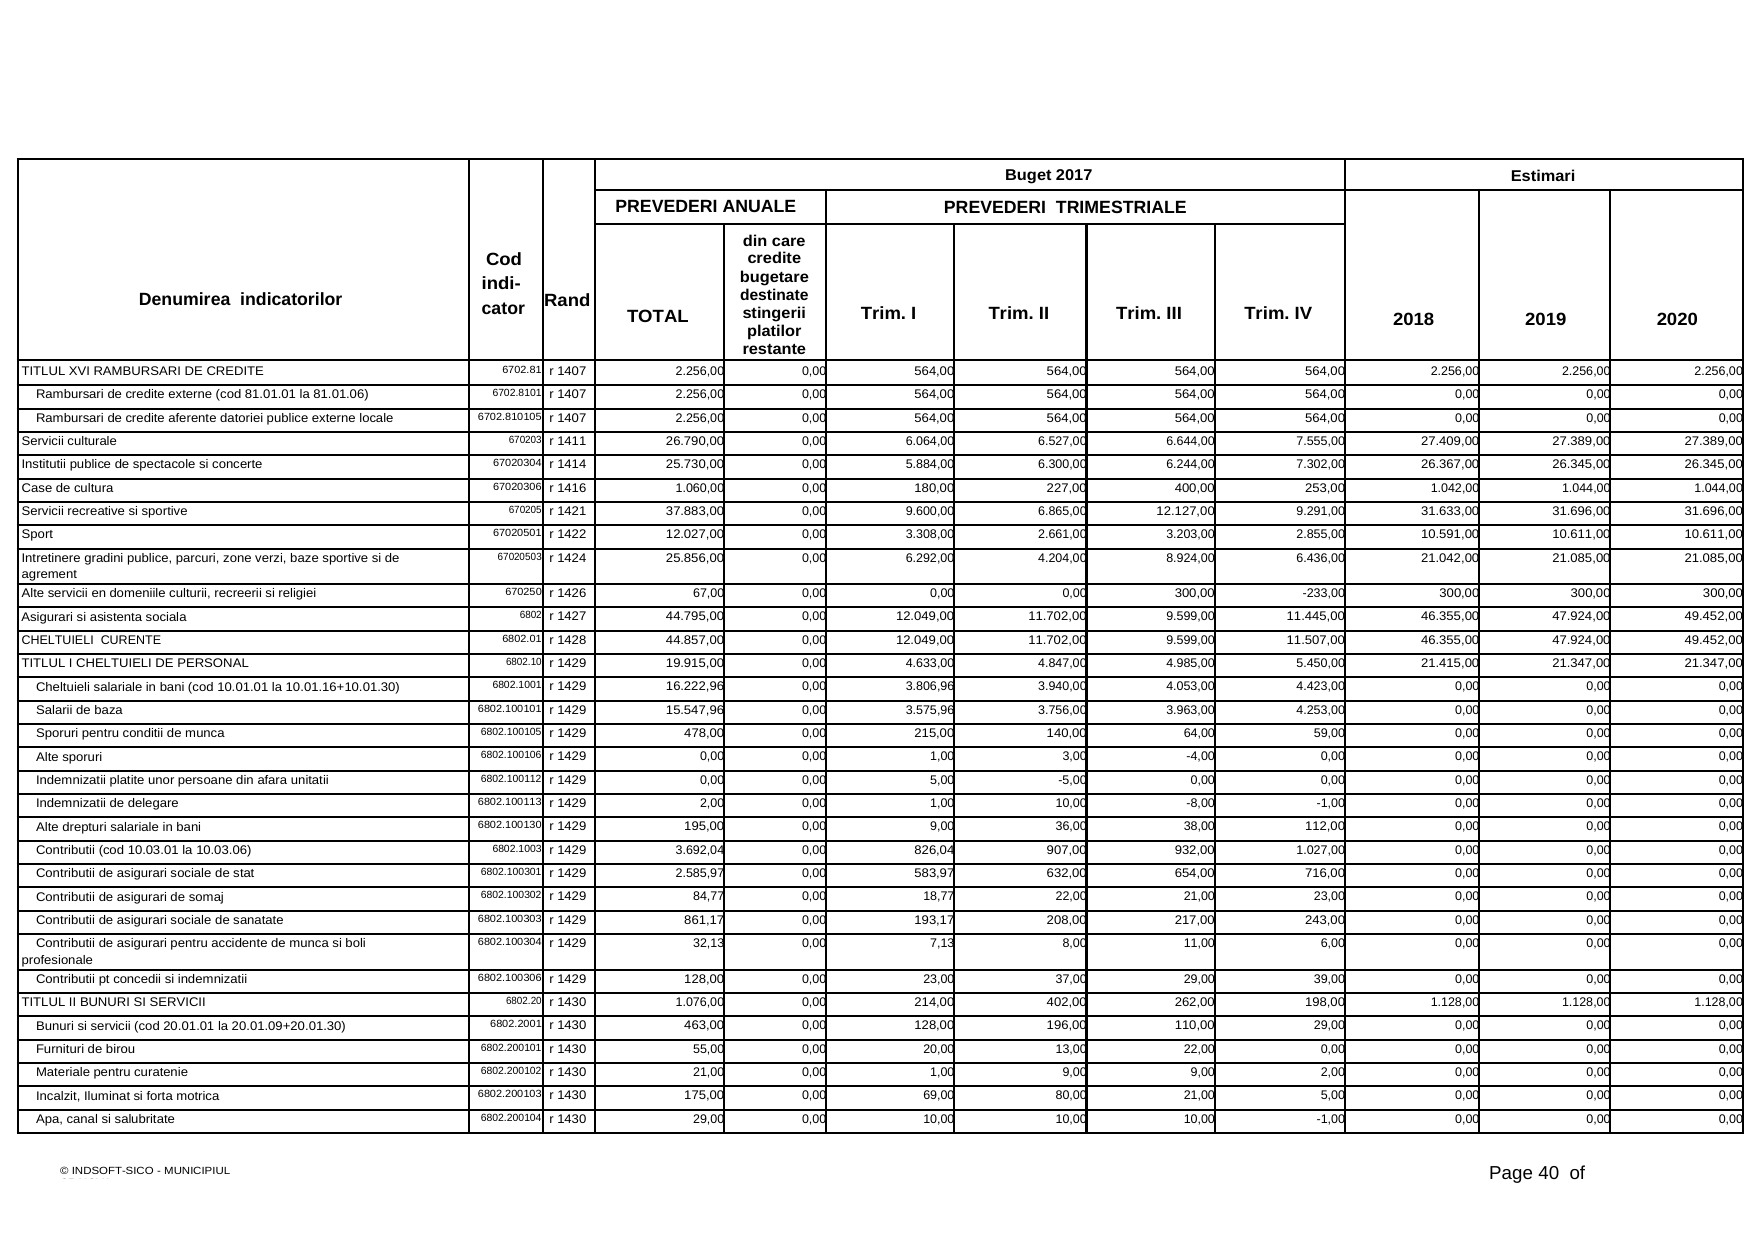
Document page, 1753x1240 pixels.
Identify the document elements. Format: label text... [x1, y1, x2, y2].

table_cell 0,00 [1480, 702, 1609, 723]
table_cell 0,00 [725, 865, 825, 886]
table_cell PREVEDERI TRIMESTRIALE [827, 191, 1344, 223]
table_cell 69,00 [827, 1087, 953, 1108]
table_cell 564,00 [955, 410, 1085, 431]
table_cell -1,00 [1216, 795, 1344, 816]
table_cell 6802.2001 [470, 1017, 542, 1038]
table_cell 1.044,00 [1611, 480, 1742, 501]
table_cell 6802.200101 [470, 1041, 542, 1062]
table_cell 26.790,00 [596, 433, 723, 454]
table_cell 564,00 [1088, 361, 1214, 384]
table_cell 12.027,00 [596, 526, 723, 547]
table_cell Contributii de asigurari sociale de sanatate [19, 912, 468, 933]
table_cell 0,00 [1346, 1087, 1478, 1108]
table_cell 0,00 [725, 971, 825, 992]
table_cell 0,00 [725, 608, 825, 629]
table_cell 907,00 [955, 842, 1085, 863]
table_cell 6802.200102 [470, 1064, 542, 1085]
table_cell 6802.100306 [470, 971, 542, 992]
table_cell 26.345,00 [1480, 456, 1609, 477]
table_cell 6,00 [1216, 935, 1344, 968]
table_cell r 1424 [544, 550, 594, 583]
table_cell 861,17 [596, 912, 723, 933]
table_cell 1.044,00 [1480, 480, 1609, 501]
table_cell 583,97 [827, 865, 953, 886]
table_cell 0,00 [1611, 888, 1742, 909]
table_cell -233,00 [1216, 585, 1344, 606]
table_cell 196,00 [955, 1017, 1085, 1038]
table_cell 564,00 [1216, 386, 1344, 407]
table_cell 37,00 [955, 971, 1085, 992]
table_cell 8,00 [955, 935, 1085, 968]
table_cell 564,00 [827, 361, 953, 384]
table_cell 0,00 [725, 361, 825, 384]
table_cell 0,00 [725, 386, 825, 407]
table_cell 0,00 [725, 550, 825, 583]
table_cell 0,00 [725, 1041, 825, 1062]
table_cell Alte servicii en domeniile culturii, recreerii si religiei [19, 585, 468, 606]
table_cell 0,00 [1611, 912, 1742, 933]
table_cell 564,00 [1216, 361, 1344, 384]
table_cell PREVEDERI ANUALE [596, 191, 825, 223]
table_cell 21,00 [1088, 1087, 1214, 1108]
table_cell r 1429 [544, 678, 594, 699]
table_cell 2.585,97 [596, 865, 723, 886]
table_cell r 1407 [544, 386, 594, 407]
table_cell 6802.100304 [470, 935, 542, 968]
table_cell 21.085,00 [1480, 550, 1609, 583]
table_cell 59,00 [1216, 725, 1344, 746]
table_cell Cheltuieli salariale in bani (cod 10.01.01 la 10.01.16+10.01.30) [19, 678, 468, 699]
table_cell 32,13 [596, 935, 723, 968]
table_cell 37.883,00 [596, 503, 723, 524]
table_cell 0,00 [725, 702, 825, 723]
table_cell 0,00 [1346, 410, 1478, 431]
table_cell 0,00 [1346, 795, 1478, 816]
table_cell 21.042,00 [1346, 550, 1478, 583]
table_cell 0,00 [1346, 1041, 1478, 1062]
table_cell 0,00 [1346, 865, 1478, 886]
table_cell 9,00 [827, 818, 953, 839]
table_cell 6802 [470, 608, 542, 629]
table_cell 12.049,00 [827, 632, 953, 653]
table_cell r 1430 [544, 1041, 594, 1062]
table_cell 112,00 [1216, 818, 1344, 839]
table_cell 0,00 [596, 748, 723, 769]
table_cell 3.963,00 [1088, 702, 1214, 723]
table_cell 9.291,00 [1216, 503, 1344, 524]
table_cell r 1430 [544, 994, 594, 1015]
table_cell 10,00 [1088, 1111, 1214, 1132]
table_cell 0,00 [1611, 1111, 1742, 1132]
table_cell 0,00 [725, 456, 825, 477]
table_cell -8,00 [1088, 795, 1214, 816]
table_cell 6802.100105 [470, 725, 542, 746]
table_cell 0,00 [1611, 702, 1742, 723]
table_cell 6.300,00 [955, 456, 1085, 477]
table_cell 175,00 [596, 1087, 723, 1108]
table_cell r 1427 [544, 608, 594, 629]
table_cell 6802.200104 [470, 1111, 542, 1132]
table_cell Intretinere gradini publice, parcuri, zone verzi, baze sportive si de agrement [19, 550, 468, 583]
table_cell 0,00 [1611, 1017, 1742, 1038]
table_cell 27.389,00 [1480, 433, 1609, 454]
table_cell 21,00 [1088, 888, 1214, 909]
table_cell Servicii recreative si sportive [19, 503, 468, 524]
table_cell 0,00 [725, 1017, 825, 1038]
table_cell 20,00 [827, 1041, 953, 1062]
table_cell 0,00 [725, 795, 825, 816]
table_cell 10.611,00 [1611, 526, 1742, 547]
table_cell 6802.100112 [470, 772, 542, 793]
table_cell 18,77 [827, 888, 953, 909]
table_cell 11,00 [1088, 935, 1214, 968]
table_cell 564,00 [827, 410, 953, 431]
table_cell 6.527,00 [955, 433, 1085, 454]
table_cell 29,00 [596, 1111, 723, 1132]
table_header Buget 2017 [596, 160, 1344, 189]
table_cell Trim. IV [1216, 225, 1344, 359]
table_cell 1.128,00 [1611, 994, 1742, 1015]
table_cell 46.355,00 [1346, 608, 1478, 629]
table_cell 0,00 [1346, 971, 1478, 992]
table_cell 19.915,00 [596, 655, 723, 676]
table_cell Sporuri pentru conditii de munca [19, 725, 468, 746]
table_cell 5.450,00 [1216, 655, 1344, 676]
table_cell 110,00 [1088, 1017, 1214, 1038]
table_cell 4.985,00 [1088, 655, 1214, 676]
table_cell 7.302,00 [1216, 456, 1344, 477]
table_cell r 1429 [544, 655, 594, 676]
table_cell 0,00 [1611, 748, 1742, 769]
table_cell 0,00 [1611, 725, 1742, 746]
table_cell r 1429 [544, 702, 594, 723]
table_cell Indemnizatii platite unor persoane din afara unitatii [19, 772, 468, 793]
table_cell 10,00 [827, 1111, 953, 1132]
table_cell 0,00 [725, 1111, 825, 1132]
table_cell 0,00 [1611, 386, 1742, 407]
table_cell 214,00 [827, 994, 953, 1015]
table_cell 140,00 [955, 725, 1085, 746]
table_cell 0,00 [725, 655, 825, 676]
table_cell 25.730,00 [596, 456, 723, 477]
table_cell Furnituri de birou [19, 1041, 468, 1062]
table_cell 0,00 [725, 632, 825, 653]
table_cell 25.856,00 [596, 550, 723, 583]
table_cell 208,00 [955, 912, 1085, 933]
table_cell Asigurari si asistenta sociala [19, 608, 468, 629]
table_cell 0,00 [1216, 1041, 1344, 1062]
table_cell 8.924,00 [1088, 550, 1214, 583]
table_cell 6802.100130 [470, 818, 542, 839]
table_cell TOTAL [596, 225, 723, 359]
table_cell 12.127,00 [1088, 503, 1214, 524]
table_cell 3.806,96 [827, 678, 953, 699]
table_cell 15.547,96 [596, 702, 723, 723]
table_cell Materiale pentru curatenie [19, 1064, 468, 1085]
table_cell 564,00 [955, 361, 1085, 384]
table_cell 180,00 [827, 480, 953, 501]
table_cell 7,13 [827, 935, 953, 968]
table_cell 253,00 [1216, 480, 1344, 501]
table_cell 7.555,00 [1216, 433, 1344, 454]
table_cell 0,00 [1346, 818, 1478, 839]
table_cell 80,00 [955, 1087, 1085, 1108]
table_cell 31.696,00 [1480, 503, 1609, 524]
table_cell 0,00 [596, 772, 723, 793]
table_cell 84,77 [596, 888, 723, 909]
table_cell 0,00 [1346, 702, 1478, 723]
table_cell -5,00 [955, 772, 1085, 793]
table_cell 0,00 [1611, 971, 1742, 992]
table_cell Rambursari de credite aferente datoriei publice externe locale [19, 410, 468, 431]
table_cell 0,00 [1611, 1041, 1742, 1062]
table_cell 44.795,00 [596, 608, 723, 629]
table_cell -1,00 [1216, 1111, 1344, 1132]
table_cell 38,00 [1088, 818, 1214, 839]
table_cell 3.940,00 [955, 678, 1085, 699]
table_cell 0,00 [1346, 935, 1478, 968]
table_cell 46.355,00 [1346, 632, 1478, 653]
table_cell 0,00 [1480, 935, 1609, 968]
table_cell 0,00 [1611, 795, 1742, 816]
table_cell 6702.81 [470, 361, 542, 384]
table_cell 0,00 [725, 480, 825, 501]
table_cell 1,00 [827, 795, 953, 816]
table_cell 564,00 [1088, 386, 1214, 407]
table_cell r 1422 [544, 526, 594, 547]
table_cell 0,00 [1480, 1064, 1609, 1085]
table_cell 564,00 [955, 386, 1085, 407]
table_cell r 1429 [544, 935, 594, 968]
table_cell 215,00 [827, 725, 953, 746]
table_header Rand [544, 160, 594, 359]
table_cell 0,00 [1346, 772, 1478, 793]
table_cell Servicii culturale [19, 433, 468, 454]
table_cell 243,00 [1216, 912, 1344, 933]
table_cell 0,00 [1480, 842, 1609, 863]
table_cell 0,00 [725, 994, 825, 1015]
table_cell Contributii de asigurari de somaj [19, 888, 468, 909]
table_cell 26.345,00 [1611, 456, 1742, 477]
table_cell 1,00 [827, 1064, 953, 1085]
table_cell r 1430 [544, 1064, 594, 1085]
table_cell 13,00 [955, 1041, 1085, 1062]
table_cell 4.423,00 [1216, 678, 1344, 699]
table_cell 2.855,00 [1216, 526, 1344, 547]
table_cell 670250 [470, 585, 542, 606]
table_cell r 1407 [544, 410, 594, 431]
table_cell Contributii de asigurari pentru accidente de munca si boli profesionale [19, 935, 468, 968]
table_cell 23,00 [1216, 888, 1344, 909]
table_cell 0,00 [1346, 678, 1478, 699]
table_cell 49.452,00 [1611, 632, 1742, 653]
table_cell 6802.100301 [470, 865, 542, 886]
table_cell Incalzit, Iluminat si forta motrica [19, 1087, 468, 1108]
table_cell 670203 [470, 433, 542, 454]
table_cell 6802.1001 [470, 678, 542, 699]
table_cell 0,00 [725, 410, 825, 431]
table_cell r 1430 [544, 1017, 594, 1038]
table_cell 0,00 [1611, 865, 1742, 886]
table_cell 826,04 [827, 842, 953, 863]
table_cell 0,00 [725, 433, 825, 454]
table_cell 0,00 [1346, 1064, 1478, 1085]
table_cell 0,00 [725, 935, 825, 968]
table_cell 0,00 [1480, 772, 1609, 793]
table_cell 3.203,00 [1088, 526, 1214, 547]
table_cell 6802.100302 [470, 888, 542, 909]
table_cell 0,00 [1480, 725, 1609, 746]
table_header Estimari [1346, 160, 1742, 189]
table_cell 193,17 [827, 912, 953, 933]
table_cell 2,00 [1216, 1064, 1344, 1085]
table_cell 0,00 [1480, 1041, 1609, 1062]
table_cell 0,00 [725, 888, 825, 909]
table_cell 227,00 [955, 480, 1085, 501]
table_cell 67020503 [470, 550, 542, 583]
table_cell 0,00 [1346, 888, 1478, 909]
table_cell Indemnizatii de delegare [19, 795, 468, 816]
table_cell r 1430 [544, 1111, 594, 1132]
table_cell 1.076,00 [596, 994, 723, 1015]
table_cell 16.222,96 [596, 678, 723, 699]
table_cell 27.409,00 [1346, 433, 1478, 454]
table_cell 6.644,00 [1088, 433, 1214, 454]
table_cell 10,00 [955, 1111, 1085, 1132]
table_cell 0,00 [1480, 818, 1609, 839]
table_cell 0,00 [725, 1064, 825, 1085]
table_cell 128,00 [827, 1017, 953, 1038]
table_cell Trim. II [955, 225, 1085, 359]
table_cell Trim. I [827, 225, 953, 359]
table_cell 2.256,00 [1611, 361, 1742, 384]
table_cell 4.847,00 [955, 655, 1085, 676]
table_cell 67,00 [596, 585, 723, 606]
table_cell 11.445,00 [1216, 608, 1344, 629]
table_cell 6802.100113 [470, 795, 542, 816]
table_cell 300,00 [1611, 585, 1742, 606]
table_cell 21,00 [596, 1064, 723, 1085]
table_header Cod indi- cator [470, 160, 542, 359]
table_cell 67020501 [470, 526, 542, 547]
table_cell 0,00 [1480, 912, 1609, 933]
table_cell 0,00 [827, 585, 953, 606]
table_cell 6802.1003 [470, 842, 542, 863]
table_cell 6802.100101 [470, 702, 542, 723]
table_cell r 1429 [544, 748, 594, 769]
table_cell 300,00 [1480, 585, 1609, 606]
table_cell 9.600,00 [827, 503, 953, 524]
table_cell 463,00 [596, 1017, 723, 1038]
table_cell 6.064,00 [827, 433, 953, 454]
table_cell 6802.01 [470, 632, 542, 653]
table_cell r 1429 [544, 772, 594, 793]
table_cell 0,00 [1611, 842, 1742, 863]
table_cell 0,00 [1611, 818, 1742, 839]
table_cell 23,00 [827, 971, 953, 992]
table_cell Contributii pt concedii si indemnizatii [19, 971, 468, 992]
table_cell 3.575,96 [827, 702, 953, 723]
table_cell 39,00 [1216, 971, 1344, 992]
table_cell 0,00 [1216, 748, 1344, 769]
table_header Denumirea indicatorilor [19, 160, 468, 359]
table_cell 0,00 [725, 678, 825, 699]
table_cell 0,00 [1480, 748, 1609, 769]
table_cell 0,00 [725, 842, 825, 863]
table_cell Case de cultura [19, 480, 468, 501]
table_cell 6.292,00 [827, 550, 953, 583]
table_cell 2.661,00 [955, 526, 1085, 547]
table_cell 0,00 [1346, 748, 1478, 769]
table_cell 22,00 [955, 888, 1085, 909]
table_cell 27.389,00 [1611, 433, 1742, 454]
table_cell 1,00 [827, 748, 953, 769]
table_cell 9.599,00 [1088, 608, 1214, 629]
table_cell 10,00 [955, 795, 1085, 816]
table_cell 262,00 [1088, 994, 1214, 1015]
table_cell r 1429 [544, 912, 594, 933]
table_cell r 1430 [544, 1087, 594, 1108]
table_cell 0,00 [1346, 842, 1478, 863]
table_cell 1.128,00 [1480, 994, 1609, 1015]
table_cell 5,00 [827, 772, 953, 793]
table_cell 49.452,00 [1611, 608, 1742, 629]
table_cell 11.702,00 [955, 608, 1085, 629]
table_cell 4.633,00 [827, 655, 953, 676]
table_cell 10.611,00 [1480, 526, 1609, 547]
table_cell 0,00 [1611, 1087, 1742, 1108]
table_cell 402,00 [955, 994, 1085, 1015]
table_cell 29,00 [1216, 1017, 1344, 1038]
table_cell 6802.100106 [470, 748, 542, 769]
table_cell 6802.20 [470, 994, 542, 1015]
table_cell r 1407 [544, 361, 594, 384]
table_cell 0,00 [1346, 1017, 1478, 1038]
table_cell 670205 [470, 503, 542, 524]
table_cell 632,00 [955, 865, 1085, 886]
table_cell 3.692,04 [596, 842, 723, 863]
table_cell r 1426 [544, 585, 594, 606]
table_cell din care credite bugetare destinate stingerii platilor restante [725, 225, 825, 359]
table_cell 2.256,00 [596, 410, 723, 431]
table_cell 21.347,00 [1611, 655, 1742, 676]
table_cell 47.924,00 [1480, 608, 1609, 629]
table_cell 217,00 [1088, 912, 1214, 933]
table_cell 0,00 [1480, 386, 1609, 407]
table_cell 12.049,00 [827, 608, 953, 629]
table_cell TITLUL II BUNURI SI SERVICII [19, 994, 468, 1015]
table_cell 0,00 [725, 503, 825, 524]
table_cell 716,00 [1216, 865, 1344, 886]
table_cell r 1414 [544, 456, 594, 477]
table_cell 0,00 [725, 725, 825, 746]
table_cell r 1429 [544, 818, 594, 839]
table_cell Contributii (cod 10.03.01 la 10.03.06) [19, 842, 468, 863]
table_cell 0,00 [1480, 1017, 1609, 1038]
table_cell 0,00 [1611, 1064, 1742, 1085]
table_cell 2.256,00 [1480, 361, 1609, 384]
table_cell 0,00 [1480, 1087, 1609, 1108]
table_cell 21.085,00 [1611, 550, 1742, 583]
table_cell 4.053,00 [1088, 678, 1214, 699]
table_cell 1.027,00 [1216, 842, 1344, 863]
table_cell 64,00 [1088, 725, 1214, 746]
table_cell 0,00 [725, 585, 825, 606]
table_cell 29,00 [1088, 971, 1214, 992]
table_cell Rambursari de credite externe (cod 81.01.01 la 81.01.06) [19, 386, 468, 407]
table_cell 0,00 [725, 818, 825, 839]
table_cell 26.367,00 [1346, 456, 1478, 477]
table_cell 67020306 [470, 480, 542, 501]
table_cell 21.347,00 [1480, 655, 1609, 676]
table_cell 0,00 [725, 748, 825, 769]
table_cell 6.436,00 [1216, 550, 1344, 583]
table_cell Contributii de asigurari sociale de stat [19, 865, 468, 886]
table_cell r 1429 [544, 725, 594, 746]
table_cell 300,00 [1088, 585, 1214, 606]
table_cell 0,00 [1346, 725, 1478, 746]
table_cell 2020 [1611, 191, 1742, 359]
table_cell Institutii publice de spectacole si concerte [19, 456, 468, 477]
table_cell 2.256,00 [1346, 361, 1478, 384]
table_cell 31.633,00 [1346, 503, 1478, 524]
table_cell r 1428 [544, 632, 594, 653]
table_cell 2.256,00 [596, 361, 723, 384]
table_cell 5,00 [1216, 1087, 1344, 1108]
table_cell 478,00 [596, 725, 723, 746]
table_cell TITLUL I CHELTUIELI DE PERSONAL [19, 655, 468, 676]
table_cell 0,00 [955, 585, 1085, 606]
table_cell 564,00 [1088, 410, 1214, 431]
table_cell 2.256,00 [596, 386, 723, 407]
table_cell 2,00 [596, 795, 723, 816]
table_cell 195,00 [596, 818, 723, 839]
table_cell 6.865,00 [955, 503, 1085, 524]
table_cell 198,00 [1216, 994, 1344, 1015]
table_cell 4.253,00 [1216, 702, 1344, 723]
table_cell 11.702,00 [955, 632, 1085, 653]
table_cell 0,00 [1611, 410, 1742, 431]
table_cell 0,00 [725, 1087, 825, 1108]
table_cell 300,00 [1346, 585, 1478, 606]
table_cell 3,00 [955, 748, 1085, 769]
table_cell 5.884,00 [827, 456, 953, 477]
table_cell 2018 [1346, 191, 1478, 359]
table_cell Salarii de baza [19, 702, 468, 723]
table_cell 1.128,00 [1346, 994, 1478, 1015]
table_cell 22,00 [1088, 1041, 1214, 1062]
table_cell 1.060,00 [596, 480, 723, 501]
table_cell 6702.8101 [470, 386, 542, 407]
table_cell 0,00 [1480, 865, 1609, 886]
table_cell 0,00 [1480, 410, 1609, 431]
table_cell 0,00 [1480, 795, 1609, 816]
table_cell 564,00 [1216, 410, 1344, 431]
table_cell 0,00 [725, 526, 825, 547]
table_cell 0,00 [1611, 935, 1742, 968]
table_cell 0,00 [1346, 386, 1478, 407]
table_cell 0,00 [1480, 888, 1609, 909]
table_cell Sport [19, 526, 468, 547]
table_cell 6802.100303 [470, 912, 542, 933]
table_cell 654,00 [1088, 865, 1214, 886]
table_cell 932,00 [1088, 842, 1214, 863]
table_cell 9,00 [955, 1064, 1085, 1085]
table_cell 0,00 [725, 772, 825, 793]
table_cell 9.599,00 [1088, 632, 1214, 653]
table_cell r 1429 [544, 971, 594, 992]
table_cell 55,00 [596, 1041, 723, 1062]
table_cell 6802.200103 [470, 1087, 542, 1108]
table_cell 0,00 [1611, 772, 1742, 793]
table_cell Alte sporuri [19, 748, 468, 769]
table_cell Apa, canal si salubritate [19, 1111, 468, 1132]
table_cell 0,00 [1480, 1111, 1609, 1132]
table_cell CHELTUIELI CURENTE [19, 632, 468, 653]
table_cell 0,00 [1346, 912, 1478, 933]
table_cell r 1429 [544, 795, 594, 816]
table_cell r 1416 [544, 480, 594, 501]
table_cell 0,00 [1611, 678, 1742, 699]
table_cell 11.507,00 [1216, 632, 1344, 653]
table_cell 0,00 [725, 912, 825, 933]
table_cell 564,00 [827, 386, 953, 407]
table_cell 128,00 [596, 971, 723, 992]
table_cell 1.042,00 [1346, 480, 1478, 501]
table_cell 0,00 [1480, 678, 1609, 699]
table_cell 21.415,00 [1346, 655, 1478, 676]
table_cell 6.244,00 [1088, 456, 1214, 477]
table_cell 0,00 [1216, 772, 1344, 793]
table_cell 0,00 [1480, 971, 1609, 992]
table_cell 2019 [1480, 191, 1609, 359]
table_cell 3.756,00 [955, 702, 1085, 723]
table_cell 9,00 [1088, 1064, 1214, 1085]
table_cell -4,00 [1088, 748, 1214, 769]
table_cell 400,00 [1088, 480, 1214, 501]
table_cell 0,00 [1346, 1111, 1478, 1132]
table_cell 44.857,00 [596, 632, 723, 653]
table_cell r 1411 [544, 433, 594, 454]
table_cell 47.924,00 [1480, 632, 1609, 653]
table_cell 0,00 [1088, 772, 1214, 793]
table_cell r 1429 [544, 865, 594, 886]
table_cell 36,00 [955, 818, 1085, 839]
table_cell 4.204,00 [955, 550, 1085, 583]
table_cell TITLUL XVI RAMBURSARI DE CREDITE [19, 361, 468, 384]
table_cell 3.308,00 [827, 526, 953, 547]
table_cell r 1421 [544, 503, 594, 524]
table_cell r 1429 [544, 842, 594, 863]
table_cell 6802.10 [470, 655, 542, 676]
table_cell Alte drepturi salariale in bani [19, 818, 468, 839]
table_cell 6702.810105 [470, 410, 542, 431]
table_cell Trim. III [1088, 225, 1214, 359]
table_cell Bunuri si servicii (cod 20.01.01 la 20.01.09+20.01.30) [19, 1017, 468, 1038]
table_cell 67020304 [470, 456, 542, 477]
table_cell 31.696,00 [1611, 503, 1742, 524]
table_cell 10.591,00 [1346, 526, 1478, 547]
table_cell r 1429 [544, 888, 594, 909]
